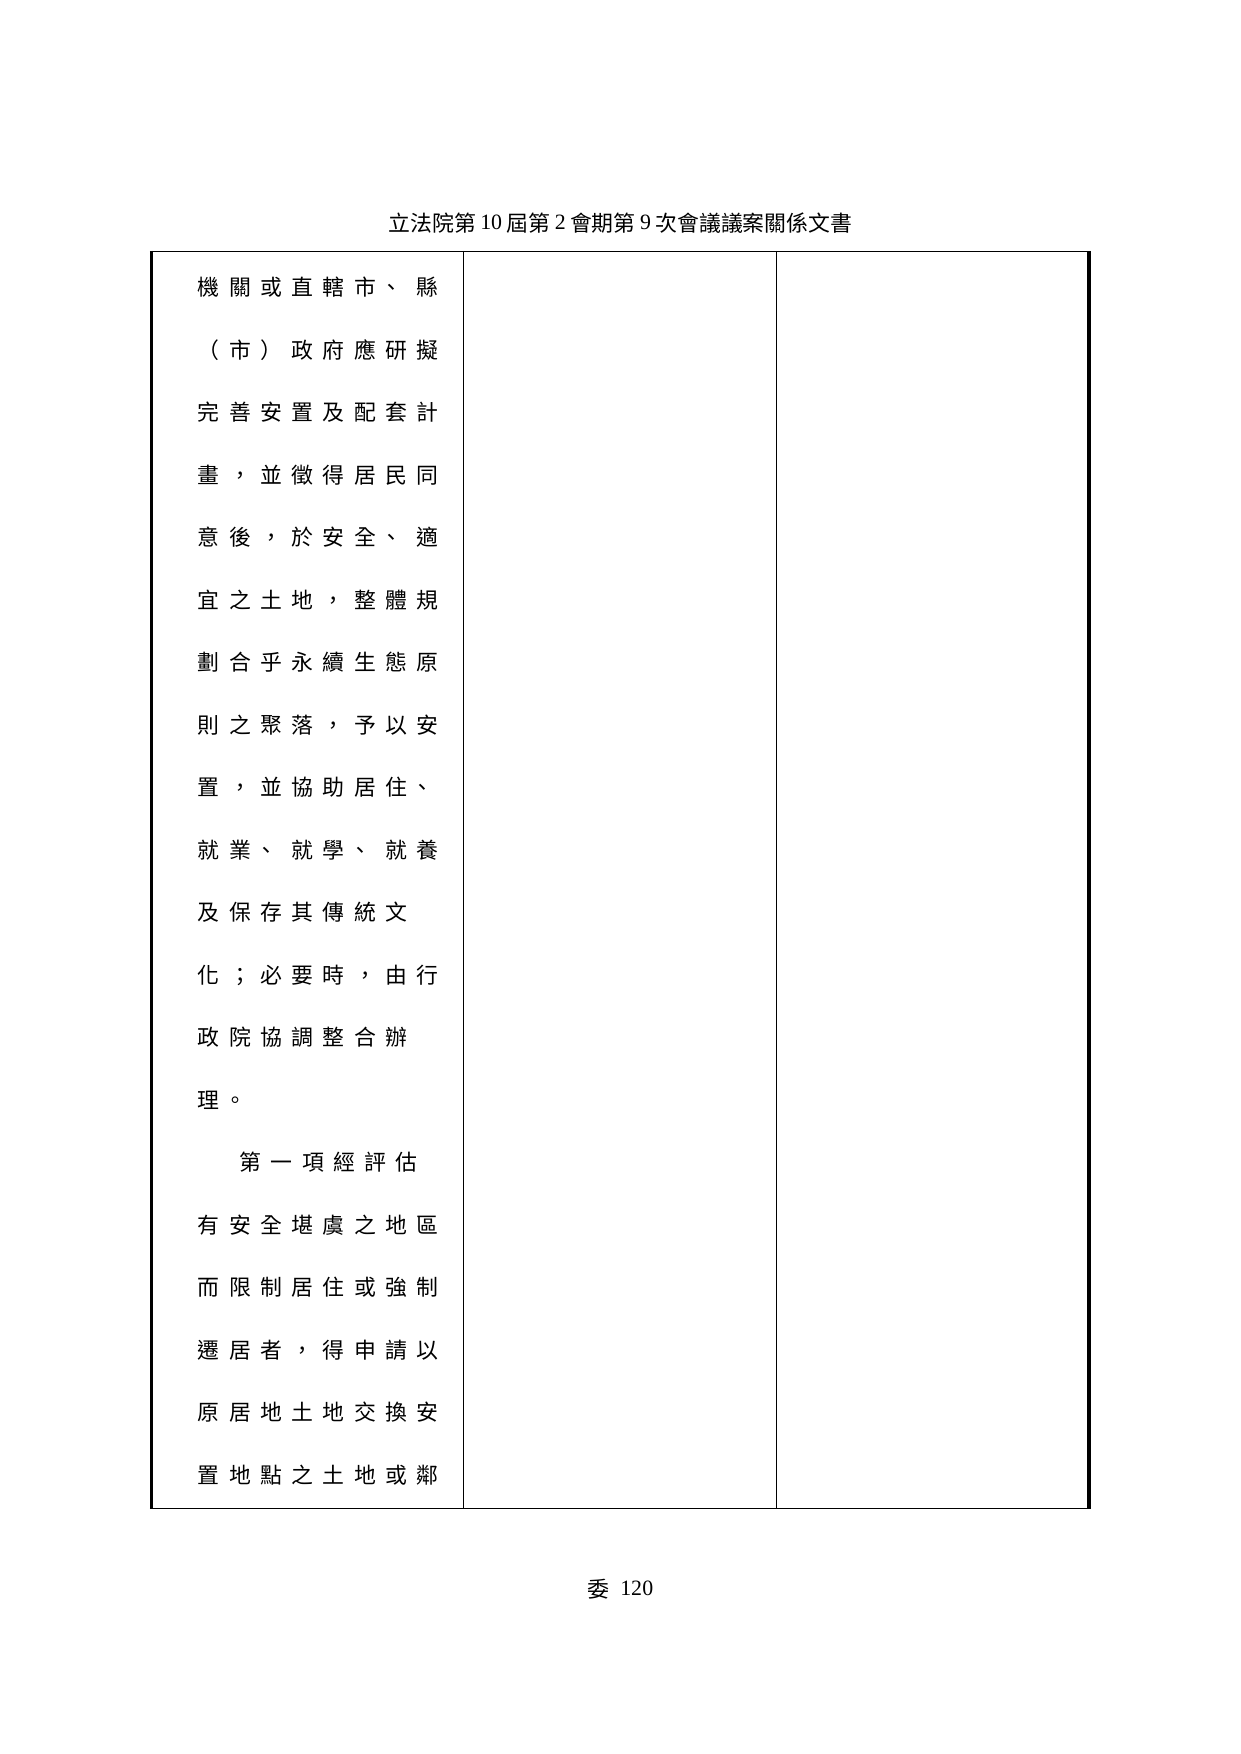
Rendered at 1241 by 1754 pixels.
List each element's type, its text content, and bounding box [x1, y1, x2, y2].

table_cell 機關或直轄市、縣（市）政府應研擬完善安置及配套計畫，並徵得居民同意後，於安全、適宜之土地，整體規劃合乎永續生態原則之聚落，予以安置，並協助居住、就業、就學、就養及保存其傳統文化；必要時，由行政院協調整合辦理。 第一項經評估有安全堪虞之地區而限制居住或強制遷居者，得申請以原居地土地交換安置地點之土地或鄰 [153, 252, 463, 1508]
table_cell [464, 252, 776, 1508]
table_cell [777, 252, 1087, 1508]
